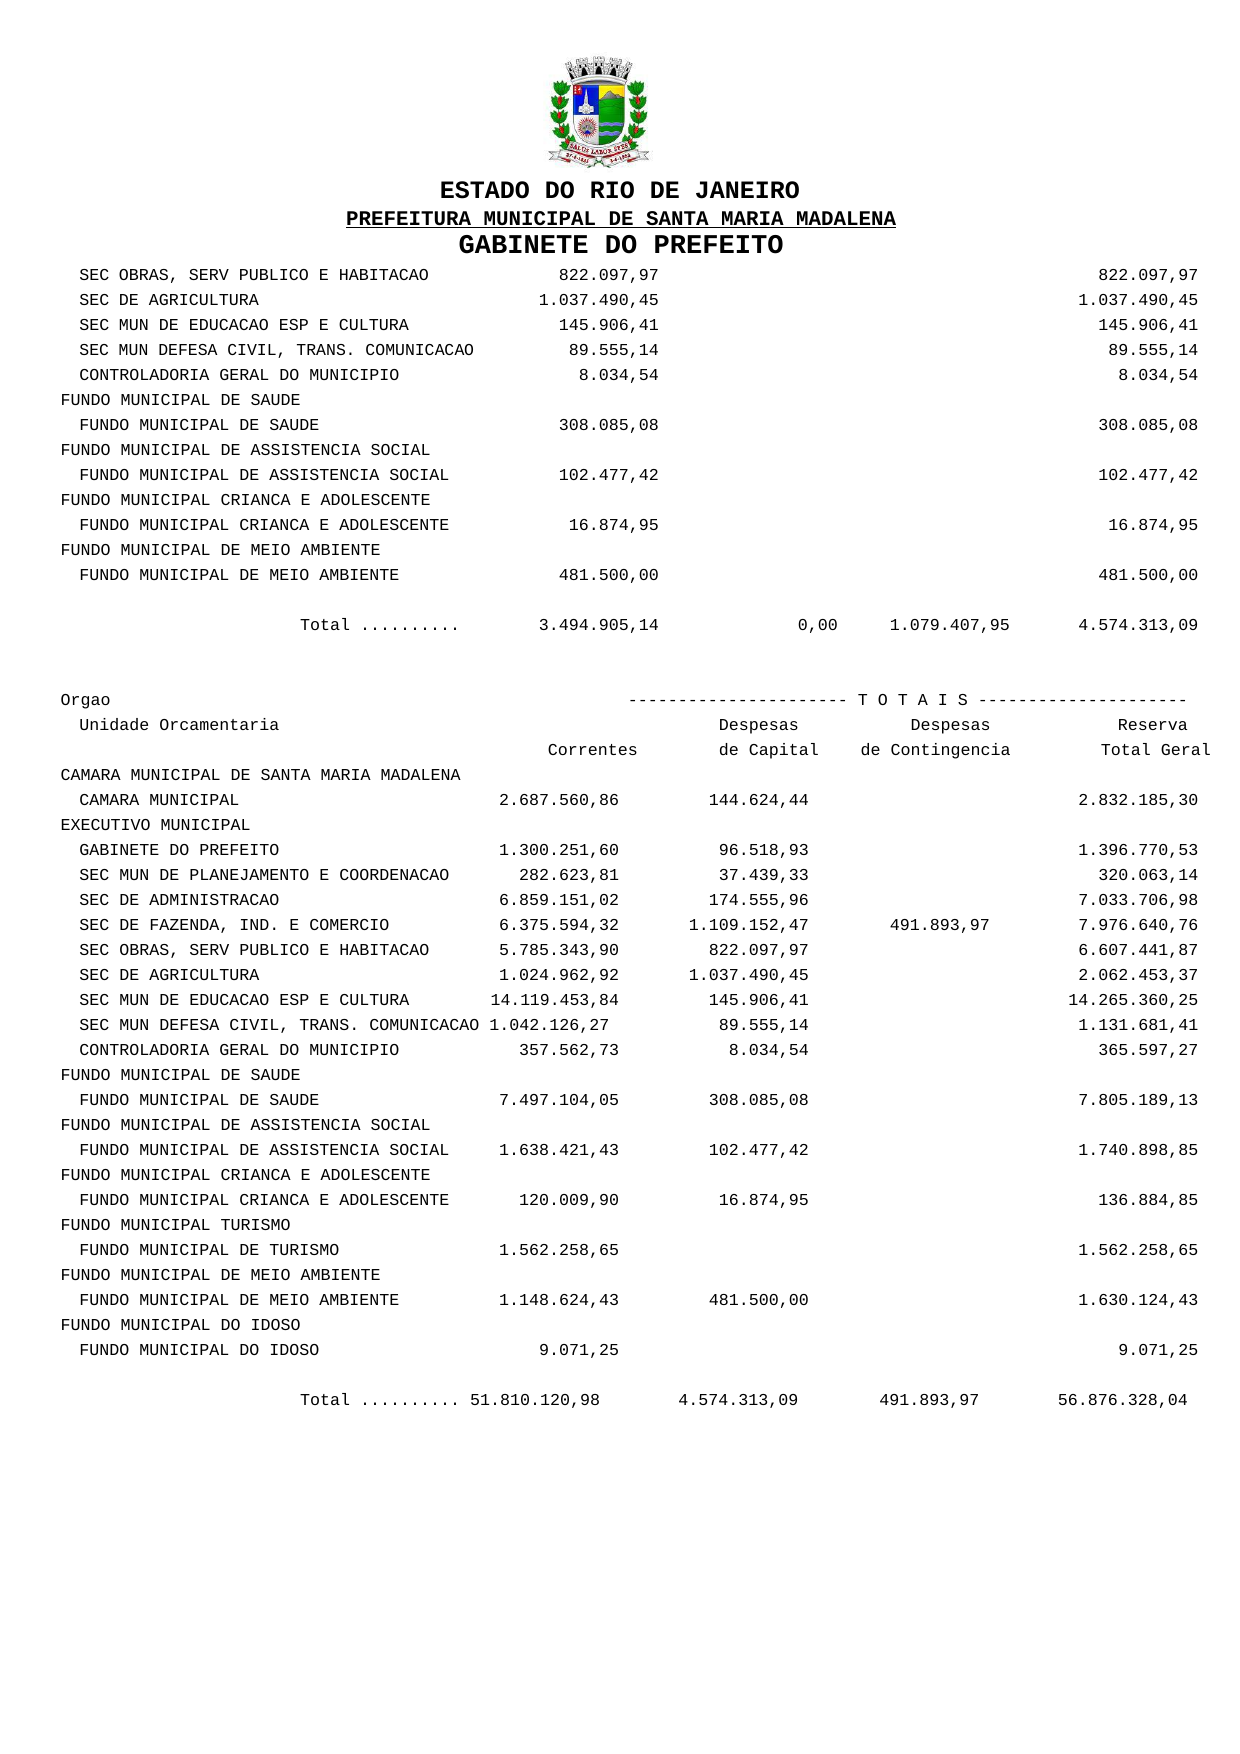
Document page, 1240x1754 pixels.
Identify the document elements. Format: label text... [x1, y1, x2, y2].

text ESTADO DO RIO DE JANEIRO [439, 178, 1210, 206]
table_cell FUNDO MUNICIPAL CRIANCA E ADOLESCENTE [60, 1186, 479, 1211]
table_cell [660, 1111, 844, 1136]
table_cell [479, 1111, 660, 1136]
table_cell 7.976.640,76 [1029, 911, 1210, 936]
table_cell [844, 411, 1029, 436]
table_cell [479, 1211, 660, 1236]
table_cell FUNDO MUNICIPAL DE SAUDE [60, 1086, 479, 1111]
table_cell [844, 1186, 1029, 1211]
table_cell FUNDO MUNICIPAL CRIANCA E ADOLESCENTE [60, 486, 479, 511]
table_cell [479, 386, 660, 411]
table_header [844, 267, 1029, 286]
table_cell Orgao [60, 636, 114, 711]
table_cell 481.500,00 [660, 1286, 844, 1311]
table_cell FUNDO MUNICIPAL TURISMO [60, 1211, 479, 1236]
table_cell de Capital [660, 736, 844, 761]
table_cell [844, 561, 1029, 586]
table_cell Correntes [479, 736, 660, 761]
table_cell 2.687.560,86 [479, 786, 660, 811]
table_cell 365.597,27 [1029, 1036, 1210, 1061]
table_cell 16.874,95 [1029, 511, 1210, 536]
table_cell 8.034,54 [1029, 361, 1210, 386]
table_cell [660, 536, 844, 561]
table_cell 1.037.490,45 [1029, 286, 1210, 311]
table_cell [1029, 761, 1210, 786]
table_cell FUNDO MUNICIPAL DE ASSISTENCIA SOCIAL [60, 1111, 479, 1136]
table_cell [844, 1286, 1029, 1311]
table_cell FUNDO MUNICIPAL DE SAUDE [60, 386, 479, 411]
table_cell [844, 961, 1029, 986]
table_cell SEC OBRAS, SERV PUBLICO E HABITACAO [60, 936, 479, 961]
table_cell 2.062.453,37 [1029, 961, 1210, 986]
table_cell FUNDO MUNICIPAL DE ASSISTENCIA SOCIAL [60, 436, 479, 461]
table_cell [844, 1211, 1029, 1236]
table_cell [844, 486, 1029, 511]
table_cell 7.497.104,05 [479, 1086, 660, 1111]
table_cell 1.148.624,43 [479, 1286, 660, 1311]
table_cell 102.477,42 [1029, 461, 1210, 486]
table_cell 56.876.328,04 [1029, 1361, 1210, 1411]
table_cell [479, 1261, 660, 1286]
table_cell 145.906,41 [479, 311, 660, 336]
table_cell [1029, 386, 1210, 411]
table_cell [479, 1161, 660, 1186]
table_cell [844, 311, 1029, 336]
table_cell [844, 1036, 1029, 1061]
table_cell [844, 511, 1029, 536]
table_cell FUNDO MUNICIPAL CRIANCA E ADOLESCENTE [60, 511, 479, 536]
table_cell FUNDO MUNICIPAL DE MEIO AMBIENTE [60, 536, 479, 561]
table_cell [660, 286, 844, 311]
table_cell [479, 711, 660, 736]
table_cell ---------------------- T O T A I S --------------------- [479, 636, 1210, 711]
table_cell 822.097,97 [660, 936, 844, 961]
table_cell [844, 386, 1029, 411]
table_cell 1.740.898,85 [1029, 1136, 1210, 1161]
table_cell [1029, 486, 1210, 511]
table_cell 6.607.441,87 [1029, 936, 1210, 961]
table_cell 1.131.681,41 [1029, 1011, 1210, 1036]
table_cell [660, 336, 844, 361]
table_cell de Contingencia [844, 736, 1029, 761]
table_cell 320.063,14 [1029, 861, 1210, 886]
table_cell [844, 336, 1029, 361]
table_cell [844, 936, 1029, 961]
table_header [660, 267, 844, 286]
table_cell [1029, 1161, 1210, 1186]
table_cell 6.859.151,02 [479, 886, 660, 911]
table_cell [60, 736, 114, 761]
table_cell CAMARA MUNICIPAL [60, 786, 479, 811]
table_cell [660, 811, 844, 836]
table_cell 145.906,41 [1029, 311, 1210, 336]
table_cell 120.009,90 [479, 1186, 660, 1211]
table_cell SEC MUN DEFESA CIVIL, TRANS. COMUNICACAO 1.042.126,27 [60, 1011, 660, 1036]
table_header 822.097,97 [479, 267, 660, 286]
table_cell [844, 1261, 1029, 1286]
table_cell [844, 461, 1029, 486]
table_cell [844, 536, 1029, 561]
table_cell [844, 1336, 1029, 1361]
table_cell 145.906,41 [660, 986, 844, 1011]
table_cell [479, 436, 660, 461]
table_cell 1.562.258,65 [1029, 1236, 1210, 1261]
table_cell 1.024.962,92 [479, 961, 660, 986]
table_cell [660, 1236, 844, 1261]
table_cell [844, 986, 1029, 1011]
text GABINETE DO PREFEITO [458, 230, 1210, 260]
table_cell 37.439,33 [660, 861, 844, 886]
table_cell FUNDO MUNICIPAL DE MEIO AMBIENTE [60, 1261, 479, 1286]
table_cell Total Geral [1029, 736, 1210, 761]
table_cell 357.562,73 [479, 1036, 660, 1061]
table_cell [1029, 1061, 1210, 1086]
table_cell 4.574.313,09 [1029, 586, 1210, 636]
table_cell [1029, 1211, 1210, 1236]
table_cell [479, 761, 660, 786]
table_cell 1.300.251,60 [479, 836, 660, 861]
table_cell 1.638.421,43 [479, 1136, 660, 1161]
table_cell [844, 836, 1029, 861]
table_cell [660, 1211, 844, 1236]
table_cell SEC [60, 311, 114, 336]
table_cell 1.562.258,65 [479, 1236, 660, 1261]
table_cell CONTROLADORIA GERAL DO MUNICIPIO [60, 361, 479, 386]
table_cell [660, 561, 844, 586]
table_cell DE AGRICULTURA [115, 286, 479, 311]
table_cell 491.893,97 [844, 1361, 1029, 1411]
table_cell [844, 1061, 1029, 1086]
table_cell FUNDO MUNICIPAL DE TURISMO [60, 1236, 479, 1261]
text PREFEITURA MUNICIPAL DE SANTA MARIA MADALENA [346, 206, 1210, 230]
table_cell [60, 1361, 114, 1411]
table_cell Unidade Orcamentaria [60, 711, 479, 736]
table_cell [479, 811, 660, 836]
table_cell FUNDO MUNICIPAL DE ASSISTENCIA SOCIAL [60, 461, 479, 486]
table_cell Total .......... [115, 586, 479, 636]
table_cell 14.119.453,84 [479, 986, 660, 1011]
table_cell SEC DE ADMINISTRACAO [60, 886, 479, 911]
table_cell 14.265.360,25 [1029, 986, 1210, 1011]
table_cell [660, 311, 844, 336]
table_cell 89.555,14 [1029, 336, 1210, 361]
table_cell 9.071,25 [1029, 1336, 1210, 1361]
table_cell Total .......... 51.810.120,98 [115, 1361, 660, 1411]
table_cell [844, 861, 1029, 886]
table_header 822.097,97 [1029, 267, 1210, 286]
table_cell Despesas [660, 711, 844, 736]
table_cell 102.477,42 [660, 1136, 844, 1161]
table_cell FUNDO MUNICIPAL DE SAUDE [60, 411, 479, 436]
table_cell [844, 1236, 1029, 1261]
table_cell [1029, 811, 1210, 836]
table_cell [844, 1011, 1029, 1036]
table_cell GABINETE DO PREFEITO [60, 836, 479, 861]
table_cell [60, 586, 114, 636]
table_cell 282.623,81 [479, 861, 660, 886]
table_cell [1029, 1111, 1210, 1136]
table_cell 0,00 [660, 586, 844, 636]
table_cell 1.630.124,43 [1029, 1286, 1210, 1311]
table_cell [660, 1336, 844, 1361]
table_cell 7.805.189,13 [1029, 1086, 1210, 1111]
table_cell [479, 1061, 660, 1086]
table_cell [660, 1161, 844, 1186]
table_cell [844, 436, 1029, 461]
table_cell FUNDO MUNICIPAL DE MEIO AMBIENTE [60, 561, 479, 586]
table_cell [844, 1311, 1029, 1336]
table_cell [660, 386, 844, 411]
table_cell [115, 736, 479, 761]
table_cell FUNDO MUNICIPAL DE MEIO AMBIENTE [60, 1286, 479, 1311]
table_cell [844, 1161, 1029, 1186]
table_cell Reserva [1029, 711, 1210, 736]
table_cell [844, 361, 1029, 386]
table_cell [660, 361, 844, 386]
table_cell 9.071,25 [479, 1336, 660, 1361]
table_cell [844, 286, 1029, 311]
table_cell 308.085,08 [479, 411, 660, 436]
table_cell FUNDO MUNICIPAL DO IDOSO [60, 1311, 479, 1336]
table_cell CAMARA MUNICIPAL DE SANTA MARIA MADALENA [60, 761, 479, 786]
table_cell [844, 886, 1029, 911]
table_cell 481.500,00 [479, 561, 660, 586]
table_cell 1.037.490,45 [479, 286, 660, 311]
table_cell [1029, 536, 1210, 561]
table_cell FUNDO MUNICIPAL CRIANCA E ADOLESCENTE [60, 1161, 479, 1186]
table_cell SEC MUN DE PLANEJAMENTO E COORDENACAO [60, 861, 479, 886]
table_cell SEC [60, 286, 114, 311]
table_cell [844, 1136, 1029, 1161]
table_cell [844, 1086, 1029, 1111]
table_cell SEC MUN DEFESA CIVIL, TRANS. COMUNICACAO [60, 336, 479, 361]
table_cell 1.396.770,53 [1029, 836, 1210, 861]
table_cell [660, 411, 844, 436]
table_cell [660, 486, 844, 511]
table_cell [1029, 1261, 1210, 1286]
table_cell 491.893,97 [844, 911, 1029, 936]
table_cell 102.477,42 [479, 461, 660, 486]
table_cell 4.574.313,09 [660, 1361, 844, 1411]
table_cell [660, 761, 844, 786]
table_cell [844, 786, 1029, 811]
table_cell 1.079.407,95 [844, 586, 1029, 636]
table_cell SEC DE FAZENDA, IND. E COMERCIO [60, 911, 479, 936]
table_cell [844, 811, 1029, 836]
table_header OBRAS, SERV PUBLICO E HABITACAO [115, 267, 479, 286]
table_cell [660, 461, 844, 486]
table_cell 481.500,00 [1029, 561, 1210, 586]
table_cell [660, 1261, 844, 1286]
table_cell 6.375.594,32 [479, 911, 660, 936]
table_cell 308.085,08 [660, 1086, 844, 1111]
table_cell 2.832.185,30 [1029, 786, 1210, 811]
table_cell 5.785.343,90 [479, 936, 660, 961]
table_cell Despesas [844, 711, 1029, 736]
table_cell 16.874,95 [479, 511, 660, 536]
table_cell FUNDO MUNICIPAL DE ASSISTENCIA SOCIAL [60, 1136, 479, 1161]
table_cell CONTROLADORIA GERAL DO MUNICIPIO [60, 1036, 479, 1061]
table_cell 144.624,44 [660, 786, 844, 811]
table_cell [660, 1061, 844, 1086]
table_cell [479, 536, 660, 561]
table_cell [660, 511, 844, 536]
table_cell 16.874,95 [660, 1186, 844, 1211]
table_cell SEC MUN DE EDUCACAO ESP E CULTURA [60, 986, 479, 1011]
table_cell 8.034,54 [479, 361, 660, 386]
table_cell [479, 1311, 660, 1336]
table_cell 89.555,14 [479, 336, 660, 361]
table_cell [479, 486, 660, 511]
table_cell [1029, 1311, 1210, 1336]
table_cell SEC DE AGRICULTURA [60, 961, 479, 986]
table_cell 96.518,93 [660, 836, 844, 861]
table_cell 308.085,08 [1029, 411, 1210, 436]
table_cell 7.033.706,98 [1029, 886, 1210, 911]
table_cell EXECUTIVO MUNICIPAL [60, 811, 479, 836]
table_cell [844, 761, 1029, 786]
table_cell 89.555,14 [660, 1011, 844, 1036]
table_cell [115, 636, 479, 711]
table_cell 1.037.490,45 [660, 961, 844, 986]
table_cell MUN DE EDUCACAO ESP E CULTURA [115, 311, 479, 336]
table_cell 174.555,96 [660, 886, 844, 911]
table_cell 1.109.152,47 [660, 911, 844, 936]
table_cell [660, 1311, 844, 1336]
table_cell [660, 436, 844, 461]
table_cell FUNDO MUNICIPAL DE SAUDE [60, 1061, 479, 1086]
table_cell [844, 1111, 1029, 1136]
table_cell 136.884,85 [1029, 1186, 1210, 1211]
table_cell FUNDO MUNICIPAL DO IDOSO [60, 1336, 479, 1361]
table_cell [1029, 436, 1210, 461]
table_cell 3.494.905,14 [479, 586, 660, 636]
table_cell 8.034,54 [660, 1036, 844, 1061]
table_header SEC [60, 267, 114, 286]
